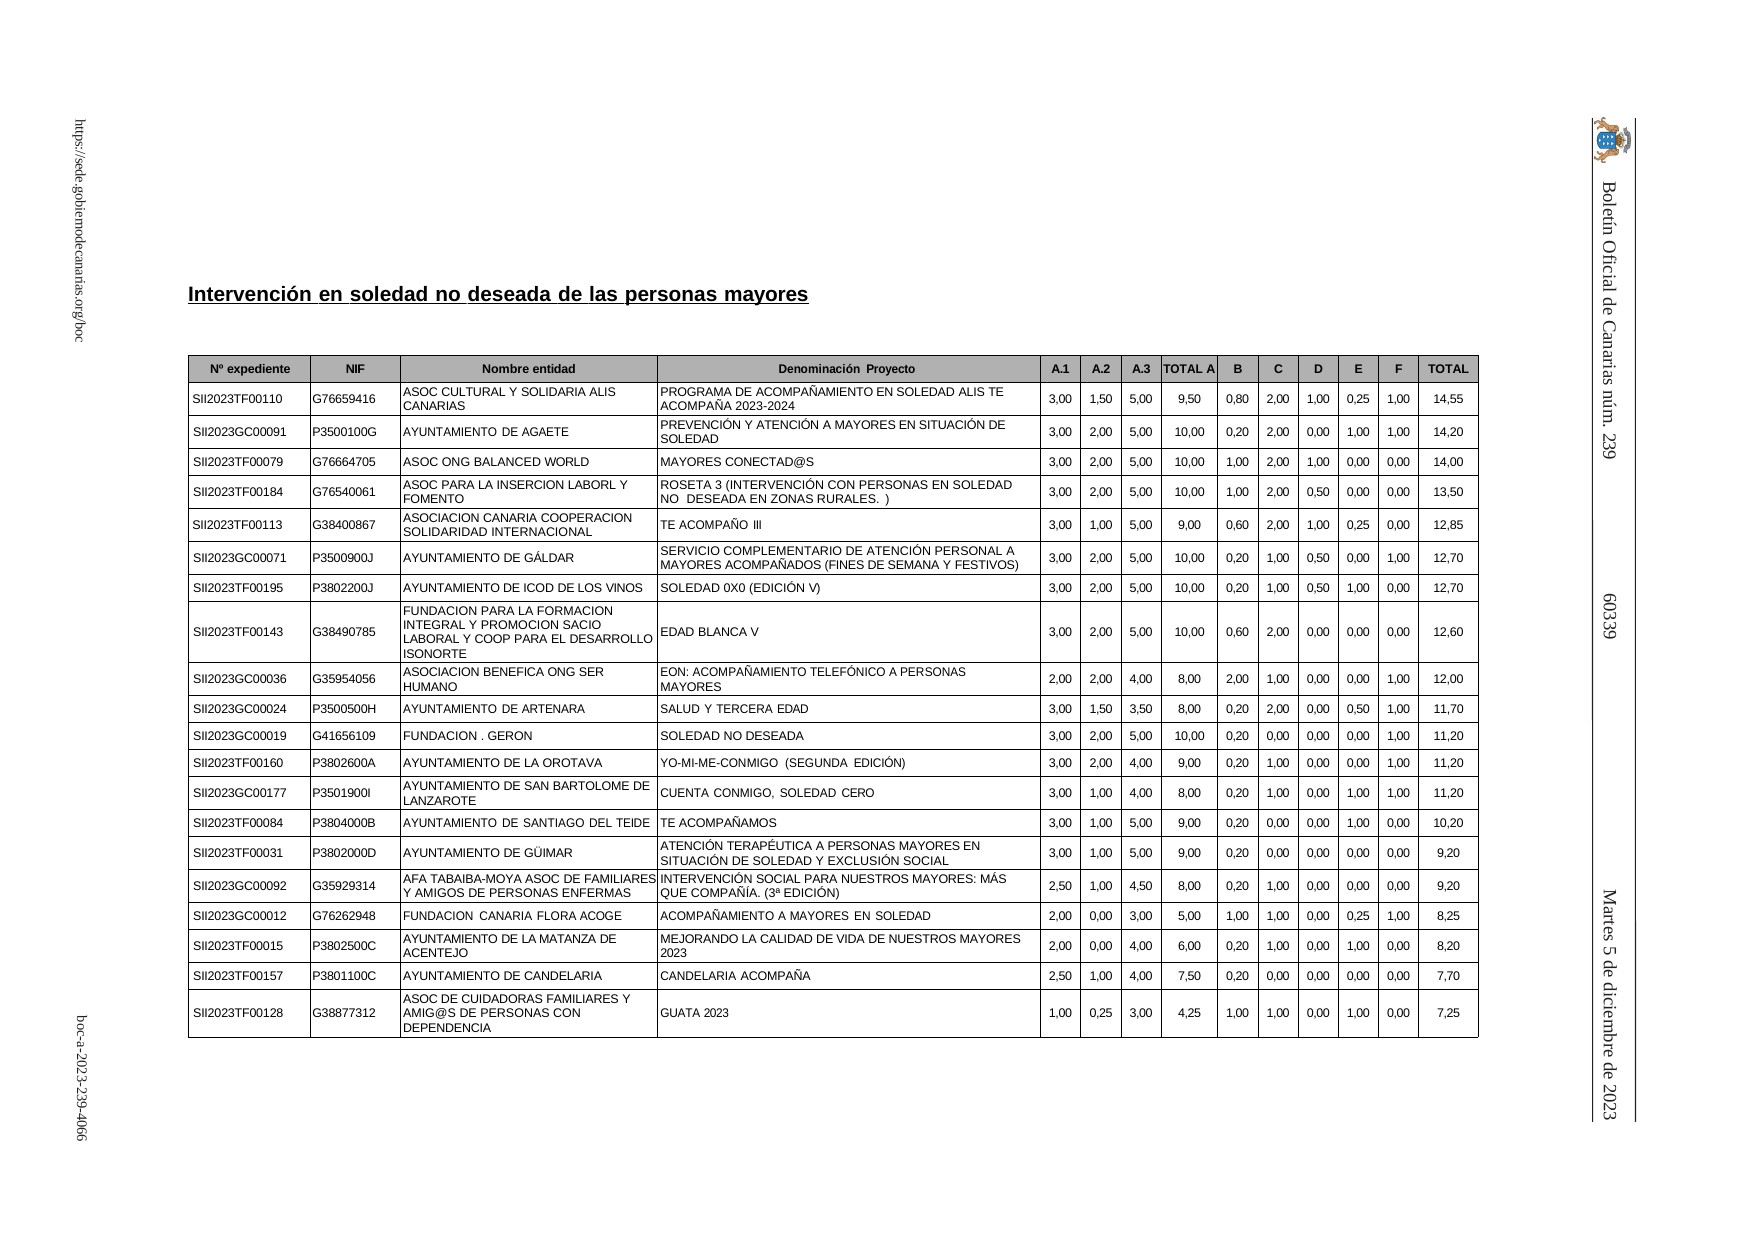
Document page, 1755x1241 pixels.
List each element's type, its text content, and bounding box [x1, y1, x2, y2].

table_cell 1,00 [1259, 777, 1298, 809]
table_cell 3,00 [1041, 777, 1080, 809]
table_cell 0,50 [1299, 575, 1338, 601]
table_cell 0,00 [1299, 870, 1338, 902]
table_cell 2,00 [1041, 903, 1080, 929]
table_cell ASOC ONG BALANCED WORLD [401, 449, 657, 475]
table_cell 3,00 [1041, 602, 1080, 662]
table_cell ATENCIÓN TERAPÉUTICA A PERSONAS MAYORES EN SITUACIÓN DE SOLEDAD Y EXCLUSIÓN SOCIAL [658, 837, 1040, 869]
table_cell 1,00 [1081, 777, 1121, 809]
table_cell 1,00 [1339, 575, 1378, 601]
text Intervención en soledad no deseada de las personas mayores [188, 282, 1502, 306]
table_cell 0,25 [1339, 903, 1378, 929]
table_cell 0,00 [1379, 509, 1418, 541]
table_cell 3,00 [1041, 837, 1080, 869]
table_cell FUNDACION . GERON [401, 723, 657, 749]
table_cell 9,20 [1419, 870, 1478, 902]
table_cell 8,25 [1419, 903, 1478, 929]
table_cell 4,00 [1122, 777, 1161, 809]
table_cell 0,50 [1299, 542, 1338, 574]
table_cell SII2023TF00195 [189, 575, 310, 601]
table_cell AYUNTAMIENTO DE LA MATANZA DE ACENTEJO [401, 930, 657, 962]
table_header E [1339, 356, 1378, 382]
table_cell ASOC CULTURAL Y SOLIDARIA ALIS CANARIAS [401, 383, 657, 415]
table_cell 12,70 [1419, 542, 1478, 574]
table_cell 1,00 [1379, 777, 1418, 809]
table_cell 3,00 [1122, 903, 1161, 929]
table_cell 8,00 [1162, 696, 1217, 722]
table_cell 0,00 [1299, 696, 1338, 722]
table_cell 9,20 [1419, 837, 1478, 869]
table_header Nº expediente [189, 356, 310, 382]
table_cell 0,00 [1299, 416, 1338, 448]
table_cell 5,00 [1122, 575, 1161, 601]
table_cell 4,25 [1162, 990, 1217, 1036]
table_cell 0,00 [1339, 449, 1378, 475]
table_cell 0,00 [1379, 476, 1418, 508]
table_header F [1379, 356, 1418, 382]
table_cell 2,00 [1259, 509, 1298, 541]
table_cell AYUNTAMIENTO DE ICOD DE LOS VINOS [401, 575, 657, 601]
table_cell 8,00 [1162, 663, 1217, 695]
table_cell 1,00 [1299, 509, 1338, 541]
table_cell SII2023GC00177 [189, 777, 310, 809]
table_cell AYUNTAMIENTO DE GÁLDAR [401, 542, 657, 574]
table_cell 8,20 [1419, 930, 1478, 962]
table_cell 0,00 [1339, 476, 1378, 508]
table_cell SII2023TF00113 [189, 509, 310, 541]
table_cell SII2023TF00128 [189, 990, 310, 1036]
table_cell 0,20 [1218, 542, 1258, 574]
table_cell FUNDACION PARA LA FORMACION INTEGRAL Y PROMOCION SACIO LABORAL Y COOP PARA EL DESARROLLO ISONORTE [401, 602, 657, 662]
table_cell 1,00 [1259, 930, 1298, 962]
table_cell 0,00 [1299, 777, 1338, 809]
table_cell 1,50 [1081, 383, 1121, 415]
text Boletín Oficial de Canarias núm. 239 [1599, 181, 1621, 462]
table_header Denominación Proyecto [658, 356, 1040, 382]
table_cell 3,00 [1041, 723, 1080, 749]
table_cell G38400867 [311, 509, 400, 541]
table_cell 4,50 [1122, 870, 1161, 902]
table_cell G41656109 [311, 723, 400, 749]
table_cell 0,00 [1259, 810, 1298, 836]
table_cell 2,00 [1081, 602, 1121, 662]
table_cell AYUNTAMIENTO DE GÜIMAR [401, 837, 657, 869]
table_cell 0,00 [1339, 542, 1378, 574]
table_cell 4,00 [1122, 930, 1161, 962]
table_cell 1,00 [1379, 723, 1418, 749]
table_cell 2,00 [1259, 449, 1298, 475]
table_cell SII2023GC00036 [189, 663, 310, 695]
table_cell 0,00 [1379, 930, 1418, 962]
table_cell 5,00 [1122, 602, 1161, 662]
table_cell SOLEDAD 0X0 (EDICIÓN V) [658, 575, 1040, 601]
table_cell 3,00 [1041, 416, 1080, 448]
table_cell 0,00 [1299, 663, 1338, 695]
table_cell 0,20 [1218, 870, 1258, 902]
table_cell 1,00 [1339, 416, 1378, 448]
table_cell 3,00 [1041, 383, 1080, 415]
table_cell 10,00 [1162, 449, 1217, 475]
table_cell 1,00 [1379, 416, 1418, 448]
table_cell 3,00 [1041, 476, 1080, 508]
table_cell SII2023GC00019 [189, 723, 310, 749]
table_cell 3,50 [1122, 696, 1161, 722]
table_cell 0,00 [1379, 602, 1418, 662]
table_cell 14,55 [1419, 383, 1478, 415]
table_header B [1218, 356, 1258, 382]
table_header TOTAL A [1162, 356, 1217, 382]
table_cell 2,00 [1041, 663, 1080, 695]
table_cell 7,25 [1419, 990, 1478, 1036]
table_cell G76262948 [311, 903, 400, 929]
table_cell 2,00 [1259, 696, 1298, 722]
table_cell 5,00 [1122, 416, 1161, 448]
table_cell 0,00 [1379, 449, 1418, 475]
table_cell 1,00 [1339, 777, 1378, 809]
table_cell 1,00 [1379, 542, 1418, 574]
table_cell G38490785 [311, 602, 400, 662]
table_cell 2,00 [1259, 383, 1298, 415]
table_cell 0,00 [1379, 575, 1418, 601]
table_cell 0,00 [1379, 870, 1418, 902]
table_cell 10,00 [1162, 602, 1217, 662]
table_cell 0,00 [1081, 930, 1121, 962]
table_cell 0,20 [1218, 777, 1258, 809]
table_cell ASOCIACION BENEFICA ONG SER HUMANO [401, 663, 657, 695]
table_cell 1,00 [1259, 750, 1298, 776]
table_cell SII2023TF00184 [189, 476, 310, 508]
table_cell 1,00 [1081, 810, 1121, 836]
table_cell 1,00 [1081, 509, 1121, 541]
table_cell 0,20 [1218, 723, 1258, 749]
table_cell 4,00 [1122, 663, 1161, 695]
table_cell P3804000B [311, 810, 400, 836]
table_cell 0,20 [1218, 963, 1258, 989]
table_cell 1,00 [1259, 575, 1298, 601]
table_cell MEJORANDO LA CALIDAD DE VIDA DE NUESTROS MAYORES 2023 [658, 930, 1040, 962]
table_cell P3802600A [311, 750, 400, 776]
table_cell 8,00 [1162, 777, 1217, 809]
table_cell 14,20 [1419, 416, 1478, 448]
table_cell 0,00 [1299, 930, 1338, 962]
table_header NIF [311, 356, 400, 382]
table_cell 0,00 [1299, 837, 1338, 869]
table_cell 0,20 [1218, 750, 1258, 776]
table_cell SII2023TF00157 [189, 963, 310, 989]
table_cell 2,00 [1259, 416, 1298, 448]
table_cell P3802200J [311, 575, 400, 601]
table_cell AYUNTAMIENTO DE AGAETE [401, 416, 657, 448]
table_cell 1,00 [1379, 383, 1418, 415]
table_header A.3 [1122, 356, 1161, 382]
table_cell 5,00 [1122, 383, 1161, 415]
table_cell SOLEDAD NO DESEADA [658, 723, 1040, 749]
table_cell SII2023TF00031 [189, 837, 310, 869]
table_cell 1,00 [1379, 663, 1418, 695]
table_cell 3,00 [1041, 449, 1080, 475]
table_header D [1299, 356, 1338, 382]
table_cell 2,00 [1081, 416, 1121, 448]
table_cell 1,00 [1218, 990, 1258, 1036]
table_cell SII2023TF00143 [189, 602, 310, 662]
table_cell CANDELARIA ACOMPAÑA [658, 963, 1040, 989]
table_cell 0,20 [1218, 575, 1258, 601]
table_cell P3500900J [311, 542, 400, 574]
table_cell 1,00 [1299, 449, 1338, 475]
table_cell 9,00 [1162, 810, 1217, 836]
table_cell CUENTA CONMIGO, SOLEDAD CERO [658, 777, 1040, 809]
table_cell TE ACOMPAÑAMOS [658, 810, 1040, 836]
table_cell 5,00 [1122, 449, 1161, 475]
table_cell 0,00 [1339, 663, 1378, 695]
table_cell G76540061 [311, 476, 400, 508]
table_cell YO-MI-ME-CONMIGO (SEGUNDA EDICIÓN) [658, 750, 1040, 776]
table_cell 0,20 [1218, 696, 1258, 722]
table_cell 0,50 [1299, 476, 1338, 508]
table_cell 7,50 [1162, 963, 1217, 989]
table_cell 11,20 [1419, 750, 1478, 776]
table_cell 5,00 [1122, 542, 1161, 574]
table_cell MAYORES CONECTAD@S [658, 449, 1040, 475]
table_cell 13,50 [1419, 476, 1478, 508]
table_cell G35929314 [311, 870, 400, 902]
table_cell ASOCIACION CANARIA COOPERACION SOLIDARIDAD INTERNACIONAL [401, 509, 657, 541]
table_cell AYUNTAMIENTO DE CANDELARIA [401, 963, 657, 989]
table_cell 1,00 [1259, 870, 1298, 902]
table_cell G76664705 [311, 449, 400, 475]
table_cell SII2023TF00110 [189, 383, 310, 415]
table_cell 3,00 [1041, 575, 1080, 601]
table_cell 0,00 [1379, 810, 1418, 836]
table_cell 0,00 [1339, 963, 1378, 989]
table_cell 11,20 [1419, 777, 1478, 809]
table_cell AYUNTAMIENTO DE ARTENARA [401, 696, 657, 722]
table_cell 1,00 [1218, 449, 1258, 475]
table_cell 2,50 [1041, 870, 1080, 902]
table_cell 0,25 [1339, 383, 1378, 415]
table_cell 1,00 [1081, 837, 1121, 869]
table_cell TE ACOMPAÑO III [658, 509, 1040, 541]
table_cell 3,00 [1041, 696, 1080, 722]
table_header A.1 [1041, 356, 1080, 382]
table_cell 9,00 [1162, 750, 1217, 776]
table_cell SII2023TF00084 [189, 810, 310, 836]
table_cell SII2023TF00079 [189, 449, 310, 475]
table_cell SII2023GC00012 [189, 903, 310, 929]
table_cell 1,00 [1339, 810, 1378, 836]
table_cell ROSETA 3 (INTERVENCIÓN CON PERSONAS EN SOLEDAD NO DESEADA EN ZONAS RURALES. ) [658, 476, 1040, 508]
table_cell 3,00 [1041, 509, 1080, 541]
text Martes 5 de diciembre de 2023 [1600, 889, 1621, 1124]
table_cell 0,00 [1339, 602, 1378, 662]
table_cell 2,00 [1218, 663, 1258, 695]
table_cell 3,00 [1041, 810, 1080, 836]
table_cell 2,00 [1081, 542, 1121, 574]
table_cell SII2023GC00092 [189, 870, 310, 902]
table_cell P3500500H [311, 696, 400, 722]
table_cell 0,50 [1339, 696, 1378, 722]
table_cell 4,00 [1122, 963, 1161, 989]
table_cell 0,00 [1379, 990, 1418, 1036]
table_cell 0,00 [1339, 870, 1378, 902]
table_cell 0,00 [1379, 963, 1418, 989]
table_cell ACOMPAÑAMIENTO A MAYORES EN SOLEDAD [658, 903, 1040, 929]
table_cell ASOC DE CUIDADORAS FAMILIARES Y AMIG@S DE PERSONAS CON DEPENDENCIA [401, 990, 657, 1036]
table_cell 2,00 [1081, 476, 1121, 508]
table_cell 10,00 [1162, 575, 1217, 601]
table_cell SII2023GC00071 [189, 542, 310, 574]
text https://sede.gobiernodecanarias.org/boc [72, 119, 89, 352]
table_cell 0,25 [1081, 990, 1121, 1036]
table_cell 2,00 [1081, 575, 1121, 601]
table_cell 1,00 [1041, 990, 1080, 1036]
table_cell 1,00 [1081, 963, 1121, 989]
table_cell 2,50 [1041, 963, 1080, 989]
table_cell 0,00 [1299, 723, 1338, 749]
table_cell P3500100G [311, 416, 400, 448]
table_cell 5,00 [1122, 837, 1161, 869]
table_cell 5,00 [1162, 903, 1217, 929]
table_cell 2,00 [1081, 750, 1121, 776]
table_cell 10,20 [1419, 810, 1478, 836]
table_cell 0,00 [1299, 963, 1338, 989]
table_cell 1,00 [1259, 990, 1298, 1036]
table_cell SII2023TF00015 [189, 930, 310, 962]
table_cell 1,00 [1339, 930, 1378, 962]
table_cell P3501900I [311, 777, 400, 809]
table_header C [1259, 356, 1298, 382]
table_cell SALUD Y TERCERA EDAD [658, 696, 1040, 722]
table_cell 0,00 [1259, 837, 1298, 869]
table_cell GUATA 2023 [658, 990, 1040, 1036]
table_cell 0,00 [1379, 837, 1418, 869]
table_cell 0,00 [1339, 723, 1378, 749]
table_cell INTERVENCIÓN SOCIAL PARA NUESTROS MAYORES: MÁS QUE COMPAÑÍA. (3ª EDICIÓN) [658, 870, 1040, 902]
table_cell EON: ACOMPAÑAMIENTO TELEFÓNICO A PERSONAS MAYORES [658, 663, 1040, 695]
table_cell 0,80 [1218, 383, 1258, 415]
table_cell 3,00 [1122, 990, 1161, 1036]
table_cell 0,20 [1218, 837, 1258, 869]
table_cell 0,00 [1299, 903, 1338, 929]
table_cell 0,00 [1081, 903, 1121, 929]
table_cell 12,00 [1419, 663, 1478, 695]
table_cell 0,00 [1299, 990, 1338, 1036]
table_cell 1,50 [1081, 696, 1121, 722]
table_cell 14,00 [1419, 449, 1478, 475]
table_cell 5,00 [1122, 509, 1161, 541]
table_cell 1,00 [1379, 696, 1418, 722]
table_cell PROGRAMA DE ACOMPAÑAMIENTO EN SOLEDAD ALIS TE ACOMPAÑA 2023-2024 [658, 383, 1040, 415]
table_cell P3802000D [311, 837, 400, 869]
table_cell P3801100C [311, 963, 400, 989]
table_cell 1,00 [1218, 903, 1258, 929]
table_cell 1,00 [1259, 542, 1298, 574]
table_cell 12,70 [1419, 575, 1478, 601]
table_cell 0,20 [1218, 416, 1258, 448]
table_cell 10,00 [1162, 723, 1217, 749]
table_cell 12,85 [1419, 509, 1478, 541]
table_cell 8,00 [1162, 870, 1217, 902]
table_cell 0,00 [1259, 723, 1298, 749]
table_cell 1,00 [1081, 870, 1121, 902]
text 60339 [1600, 593, 1621, 642]
table_cell 9,50 [1162, 383, 1217, 415]
table_cell 11,20 [1419, 723, 1478, 749]
table_cell 5,00 [1122, 476, 1161, 508]
table_cell 1,00 [1379, 750, 1418, 776]
table_cell 0,25 [1339, 509, 1378, 541]
table_cell 2,00 [1081, 449, 1121, 475]
table_cell 9,00 [1162, 837, 1217, 869]
table_cell FUNDACION CANARIA FLORA ACOGE [401, 903, 657, 929]
table_cell 1,00 [1259, 903, 1298, 929]
table_cell 5,00 [1122, 723, 1161, 749]
table_cell 0,60 [1218, 602, 1258, 662]
table_cell AYUNTAMIENTO DE SAN BARTOLOME DE LANZAROTE [401, 777, 657, 809]
table_cell 1,00 [1299, 383, 1338, 415]
table_cell 0,00 [1299, 810, 1338, 836]
table_cell 10,00 [1162, 416, 1217, 448]
table_cell P3802500C [311, 930, 400, 962]
table_cell 0,20 [1218, 810, 1258, 836]
table_cell 5,00 [1122, 810, 1161, 836]
table_cell 1,00 [1379, 903, 1418, 929]
table_cell G76659416 [311, 383, 400, 415]
table_cell 0,00 [1299, 750, 1338, 776]
table_cell 0,20 [1218, 930, 1258, 962]
table_cell 0,00 [1259, 963, 1298, 989]
table_cell 3,00 [1041, 750, 1080, 776]
table_cell 11,70 [1419, 696, 1478, 722]
table_cell SII2023TF00160 [189, 750, 310, 776]
table_header A.2 [1081, 356, 1121, 382]
table_cell 10,00 [1162, 476, 1217, 508]
table_cell 2,00 [1081, 723, 1121, 749]
table_cell SII2023GC00091 [189, 416, 310, 448]
table_cell 2,00 [1041, 930, 1080, 962]
table_cell 6,00 [1162, 930, 1217, 962]
table_cell 0,60 [1218, 509, 1258, 541]
table_header Nombre entidad [401, 356, 657, 382]
table_cell ASOC PARA LA INSERCION LABORL Y FOMENTO [401, 476, 657, 508]
table_cell 12,60 [1419, 602, 1478, 662]
table_header TOTAL [1419, 356, 1478, 382]
table_cell AYUNTAMIENTO DE SANTIAGO DEL TEIDE [401, 810, 657, 836]
table_cell 1,00 [1259, 663, 1298, 695]
table_cell EDAD BLANCA V [658, 602, 1040, 662]
table_cell AYUNTAMIENTO DE LA OROTAVA [401, 750, 657, 776]
table_cell 2,00 [1081, 663, 1121, 695]
table_cell 1,00 [1339, 990, 1378, 1036]
table_cell AFA TABAIBA-MOYA ASOC DE FAMILIARES Y AMIGOS DE PERSONAS ENFERMAS [401, 870, 657, 902]
table_cell 2,00 [1259, 602, 1298, 662]
table_cell 4,00 [1122, 750, 1161, 776]
table_cell 1,00 [1218, 476, 1258, 508]
table_cell 9,00 [1162, 509, 1217, 541]
table_cell G35954056 [311, 663, 400, 695]
table_cell 10,00 [1162, 542, 1217, 574]
table_cell SERVICIO COMPLEMENTARIO DE ATENCIÓN PERSONAL A MAYORES ACOMPAÑADOS (FINES DE SEMANA Y FESTIVOS) [658, 542, 1040, 574]
table_cell 0,00 [1339, 750, 1378, 776]
table_cell 0,00 [1339, 837, 1378, 869]
text boc-a-2023-239-4066 [74, 1016, 91, 1145]
table_cell PREVENCIÓN Y ATENCIÓN A MAYORES EN SITUACIÓN DE SOLEDAD [658, 416, 1040, 448]
table_cell 3,00 [1041, 542, 1080, 574]
table_cell 7,70 [1419, 963, 1478, 989]
table_cell 0,00 [1299, 602, 1338, 662]
table_cell SII2023GC00024 [189, 696, 310, 722]
table_cell G38877312 [311, 990, 400, 1036]
table_cell 2,00 [1259, 476, 1298, 508]
